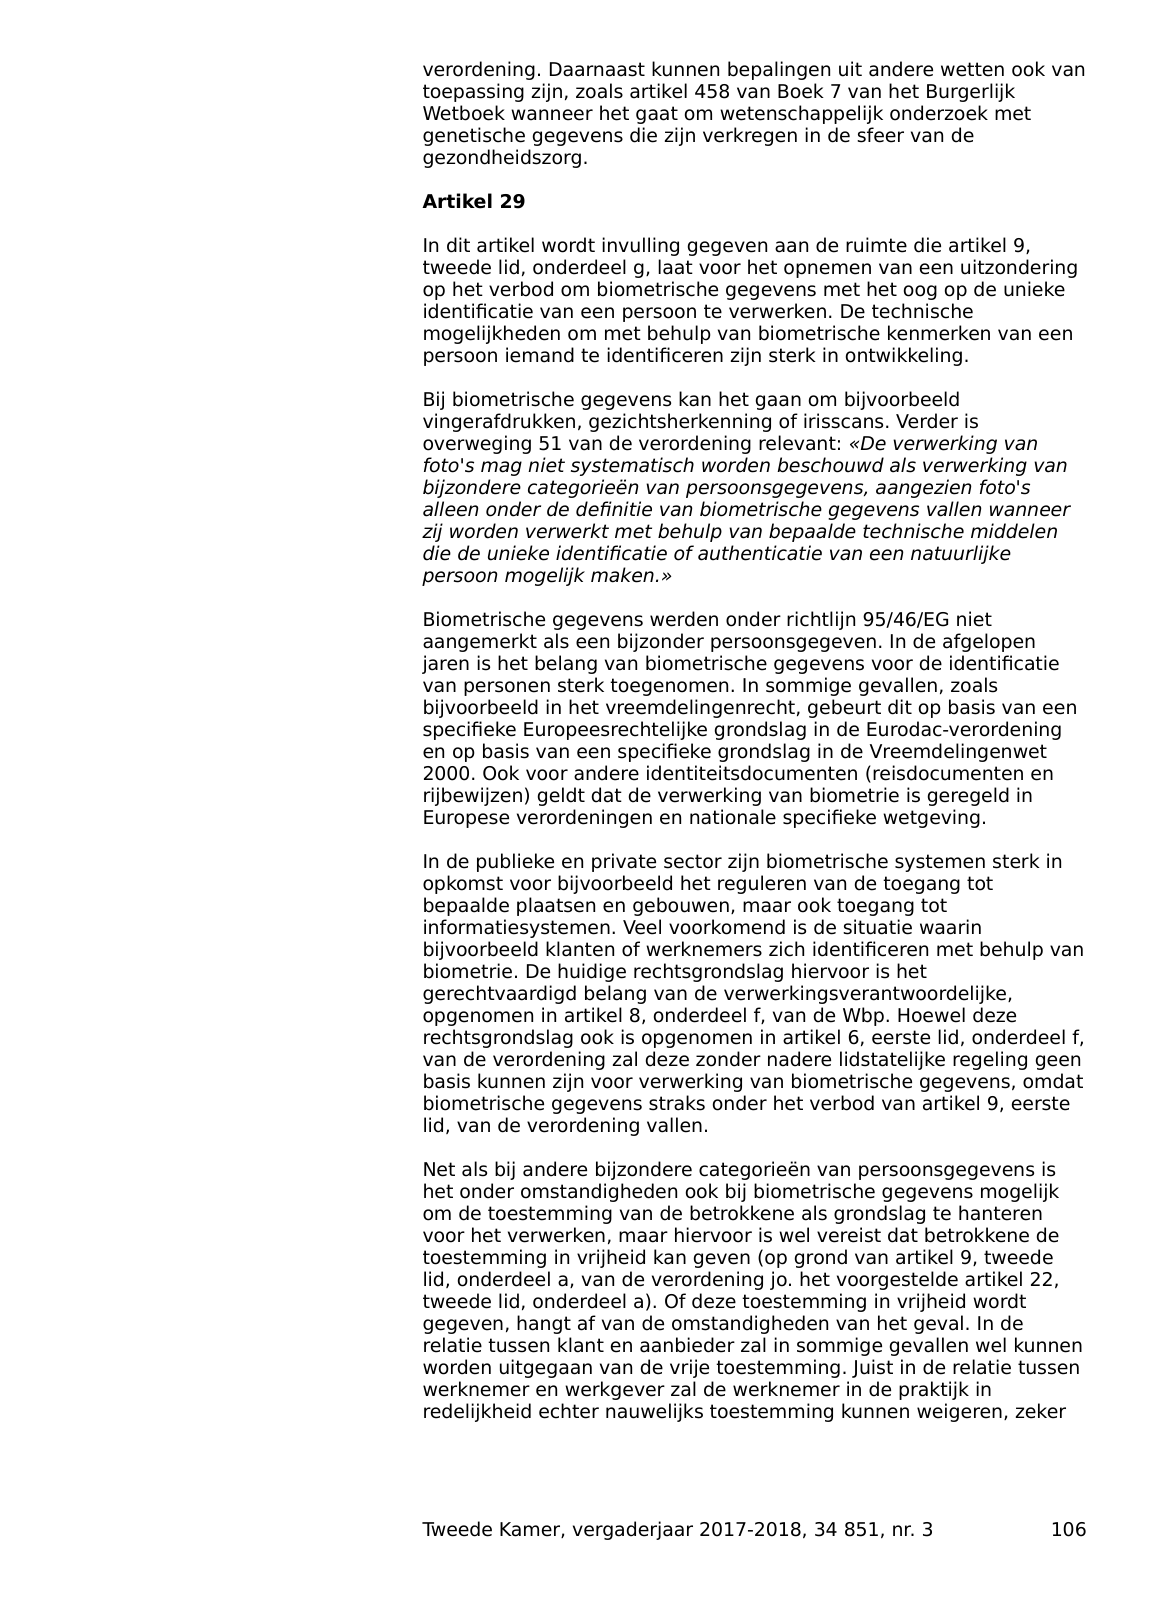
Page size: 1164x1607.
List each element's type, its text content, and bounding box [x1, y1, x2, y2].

text In de publieke en private sector zijn biometrische systemen sterk in opkomst voor bijvoorbeeld het reguleren van de toegang tot bepaalde plaatsen en gebouwen, maar ook toegang tot informatiesystemen. Veel voorkomend is de situatie waarin bijvoorbeeld klanten of werknemers zich identificeren met behulp van biometrie. De huidige rechtsgrondslag hiervoor is het gerechtvaardigd belang van de verwerkingsverantwoordelijke, opgenomen in artikel 8, onderdeel f, van de Wbp. Hoewel deze rechtsgrondslag ook is opgenomen in artikel 6, eerste lid, onderdeel f, van de verordening zal deze zonder nadere lidstatelijke regeling geen basis kunnen zijn voor verwerking van biometrische gegevens, omdat biometrische gegevens straks onder het verbod van artikel 9, eerste lid, van de verordening vallen. [422, 851, 1087, 1137]
text In dit artikel wordt invulling gegeven aan de ruimte die artikel 9, tweede lid, onderdeel g, laat voor het opnemen van een uitzondering op het verbod om biometrische gegevens met het oog op de unieke identificatie van een persoon te verwerken. De technische mogelijkheden om met behulp van biometrische kenmerken van een persoon iemand te identificeren zijn sterk in ontwikkeling. [422, 235, 1087, 367]
text Bij biometrische gegevens kan het gaan om bijvoorbeeld vingerafdrukken, gezichtsherkenning of irisscans. Verder is overweging 51 van de verordening relevant: «De verwerking van foto's mag niet systematisch worden beschouwd als verwerking van bijzondere categorieën van persoonsgegevens, aangezien foto's alleen onder de definitie van biometrische gegevens vallen wanneer zij worden verwerkt met behulp van bepaalde technische middelen die de unieke identificatie of authenticatie van een natuurlijke persoon mogelijk maken.» [422, 389, 1087, 587]
text verordening. Daarnaast kunnen bepalingen uit andere wetten ook van toepassing zijn, zoals artikel 458 van Boek 7 van het Burgerlijk Wetboek wanneer het gaat om wetenschappelijk onderzoek met genetische gegevens die zijn verkregen in de sfeer van de gezondheidszorg. [422, 59, 1087, 169]
subtitle Artikel 29 [422, 191, 1087, 213]
text Net als bij andere bijzondere categorieën van persoonsgegevens is het onder omstandigheden ook bij biometrische gegevens mogelijk om de toestemming van de betrokkene als grondslag te hanteren voor het verwerken, maar hiervoor is wel vereist dat betrokkene de toestemming in vrijheid kan geven (op grond van artikel 9, tweede lid, onderdeel a, van de verordening jo. het voorgestelde artikel 22, tweede lid, onderdeel a). Of deze toestemming in vrijheid wordt gegeven, hangt af van de omstandigheden van het geval. In de relatie tussen klant en aanbieder zal in sommige gevallen wel kunnen worden uitgegaan van de vrije toestemming. Juist in de relatie tussen werknemer en werkgever zal de werknemer in de praktijk in redelijkheid echter nauwelijks toestemming kunnen weigeren, zeker [422, 1159, 1087, 1423]
text Biometrische gegevens werden onder richtlijn 95/46/EG niet aangemerkt als een bijzonder persoonsgegeven. In de afgelopen jaren is het belang van biometrische gegevens voor de identificatie van personen sterk toegenomen. In sommige gevallen, zoals bijvoorbeeld in het vreemdelingenrecht, gebeurt dit op basis van een specifieke Europeesrechtelijke grondslag in de Eurodac-verordening en op basis van een specifieke grondslag in de Vreemdelingenwet 2000. Ook voor andere identiteitsdocumenten (reisdocumenten en rijbewijzen) geldt dat de verwerking van biometrie is geregeld in Europese verordeningen en nationale specifieke wetgeving. [422, 609, 1087, 829]
